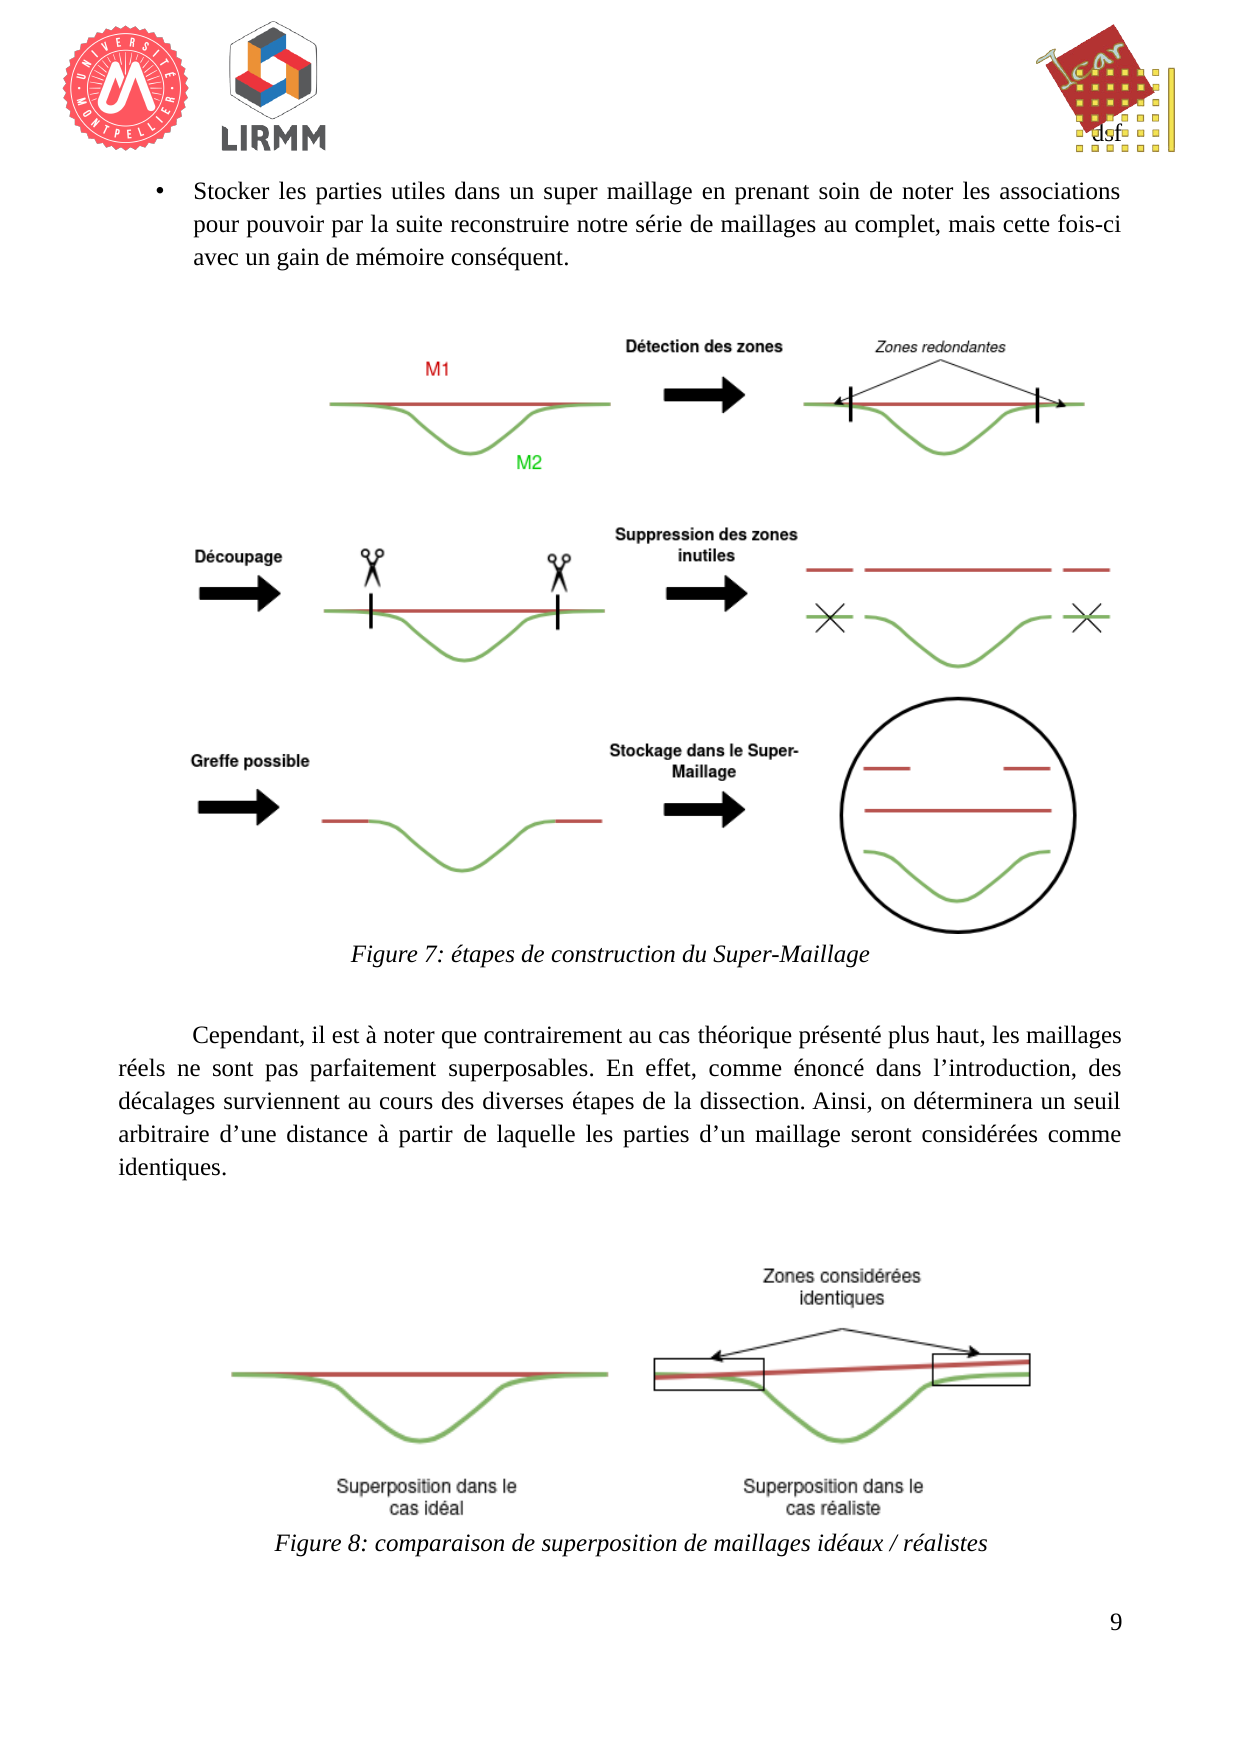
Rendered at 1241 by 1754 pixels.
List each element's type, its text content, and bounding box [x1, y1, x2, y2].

picture [1025, 6, 1177, 154]
text Cependant, il est à noter que contrairement au cas théorique présenté plus haut, les maillages réels ne sont pas parfaitement superposables. En effet, comme énoncé dans l’introduction, des décalages surviennent au cours des diverses étapes de la dissection. Ainsi, on déterminera un seuil arbitraire d’une distance à partir de laquelle les parties d’un maillage seront considérées comme identiques. [118, 1020, 1122, 1181]
picture [203, 16, 343, 155]
text Figure 8: comparaison de superposition de maillages idéaux / réalistes [231, 1523, 1034, 1557]
picture [57, 13, 201, 156]
text Figure 7: étapes de construction du Super-Maillage [109, 934, 1113, 968]
picture [109, 336, 1114, 934]
list Stocker les parties utiles dans un super maillage en prenant soin de noter les associations pour pouvoir par la suite reconstruire notre série de maillages au complet, mais cette fois-ci avec un gain de mémoire conséquent. [156, 176, 1122, 271]
picture [230, 1251, 1034, 1523]
